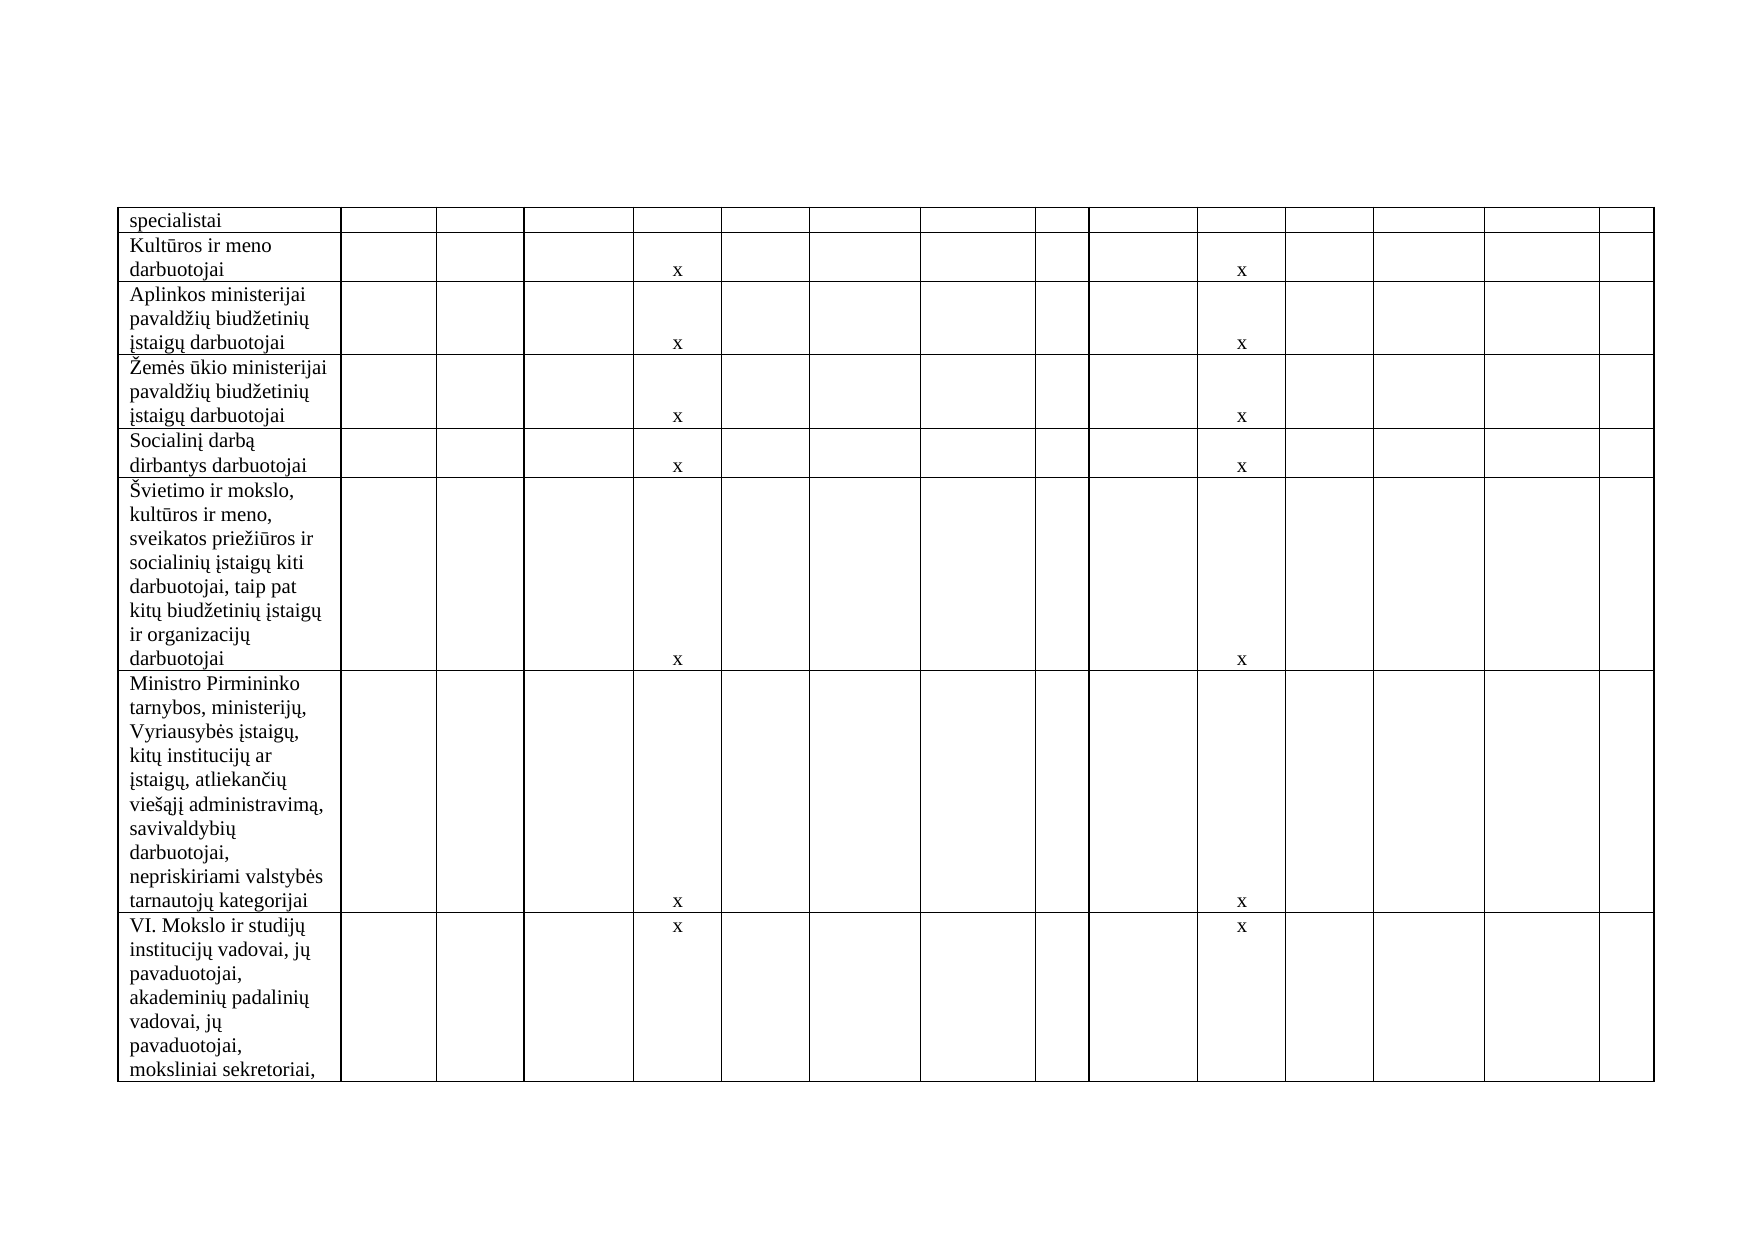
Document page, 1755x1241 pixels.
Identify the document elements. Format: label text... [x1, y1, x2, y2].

table_cell [1036, 282, 1088, 354]
table_cell x [634, 671, 721, 912]
table_cell [342, 355, 436, 427]
table_cell [342, 478, 436, 670]
table_cell [1600, 233, 1653, 281]
table_cell [1090, 913, 1197, 1081]
table_cell [810, 233, 920, 281]
table_cell x [634, 429, 721, 477]
table_cell [437, 355, 523, 427]
table_cell [921, 208, 1035, 232]
table_cell [810, 429, 920, 477]
table_cell [342, 913, 436, 1081]
table_cell [1485, 355, 1599, 427]
table_cell [1286, 671, 1373, 912]
table_cell [1374, 671, 1484, 912]
table_cell Kultūros ir meno darbuotojai [119, 233, 340, 281]
table_cell [1600, 671, 1653, 912]
table_cell [437, 208, 523, 232]
table_cell [722, 913, 809, 1081]
table_cell [921, 671, 1035, 912]
table_cell [634, 208, 721, 232]
table_cell [1374, 429, 1484, 477]
table_cell [1036, 208, 1088, 232]
table_cell x [634, 282, 721, 354]
table_cell x [634, 913, 721, 1081]
table_cell [437, 282, 523, 354]
table_cell [342, 208, 436, 232]
table_cell x [1198, 671, 1285, 912]
table_cell [921, 233, 1035, 281]
table_cell [1485, 208, 1599, 232]
table_cell [1374, 355, 1484, 427]
table_cell x [1198, 233, 1285, 281]
table_cell [921, 355, 1035, 427]
table_cell [1600, 429, 1653, 477]
table_cell Socialinį darbą dirbantys darbuotojai [119, 429, 340, 477]
table_cell [1374, 913, 1484, 1081]
table_cell [1090, 233, 1197, 281]
table_cell [810, 478, 920, 670]
table_cell [342, 282, 436, 354]
table_cell [722, 233, 809, 281]
table_cell x [634, 233, 721, 281]
table_cell [1036, 671, 1088, 912]
table_cell [342, 671, 436, 912]
table_cell [1286, 208, 1373, 232]
table_cell [1090, 208, 1197, 232]
table_cell [1485, 913, 1599, 1081]
table_cell [810, 355, 920, 427]
table_cell [1485, 429, 1599, 477]
table_cell [342, 233, 436, 281]
table_cell x [1198, 913, 1285, 1081]
table_cell [525, 671, 633, 912]
table_cell [525, 208, 633, 232]
table_cell [1286, 233, 1373, 281]
table_cell x [1198, 429, 1285, 477]
table_cell Švietimo ir mokslo, kultūros ir meno, sveikatos priežiūros ir socialinių įstaigų kiti darbuotojai, taip pat kitų biudžetinių įstaigų ir organizacijų darbuotojai [119, 478, 340, 670]
table_cell [810, 282, 920, 354]
table_cell [525, 355, 633, 427]
table_cell [1036, 913, 1088, 1081]
table_cell [722, 282, 809, 354]
table_cell [1286, 282, 1373, 354]
table_cell [525, 913, 633, 1081]
table_cell [525, 282, 633, 354]
table_cell [1090, 429, 1197, 477]
table_cell [1036, 355, 1088, 427]
table_cell [722, 671, 809, 912]
table_cell [1374, 208, 1484, 232]
table_cell [437, 913, 523, 1081]
table_cell [1485, 282, 1599, 354]
table_cell [1090, 671, 1197, 912]
table_cell [1090, 355, 1197, 427]
table_cell x [1198, 355, 1285, 427]
table_cell [437, 233, 523, 281]
table_cell [1090, 282, 1197, 354]
table_cell x [1198, 478, 1285, 670]
table_cell Aplinkos ministerijai pavaldžių biudžetinių įstaigų darbuotojai [119, 282, 340, 354]
table_cell [921, 282, 1035, 354]
table_cell [1600, 282, 1653, 354]
table_cell [722, 478, 809, 670]
table_cell [1286, 429, 1373, 477]
table_cell [1600, 208, 1653, 232]
table_cell [1286, 355, 1373, 427]
table_cell x [1198, 282, 1285, 354]
table_cell [1286, 913, 1373, 1081]
table_cell [1600, 913, 1653, 1081]
table_cell [342, 429, 436, 477]
table_cell [1286, 478, 1373, 670]
table_cell [1036, 233, 1088, 281]
table_cell [525, 233, 633, 281]
table_cell [1374, 282, 1484, 354]
table_cell specialistai [119, 208, 340, 232]
table_cell [1198, 208, 1285, 232]
table_cell x [634, 478, 721, 670]
table_cell [1374, 233, 1484, 281]
table_cell [1036, 429, 1088, 477]
table_cell [921, 478, 1035, 670]
table_cell VI. Mokslo ir studijų institucijų vadovai, jų pavaduotojai, akademinių padalinių vadovai, jų pavaduotojai, moksliniai sekretoriai, [119, 913, 340, 1081]
table_cell Ministro Pirmininko tarnybos, ministerijų, Vyriausybės įstaigų, kitų institucijų ar įstaigų, atliekančių viešąjį administravimą, savivaldybių darbuotojai, nepriskiriami valstybės tarnautojų kategorijai [119, 671, 340, 912]
table_cell [1374, 478, 1484, 670]
table_cell x [634, 355, 721, 427]
table_cell [525, 478, 633, 670]
table_cell [722, 429, 809, 477]
table_cell [921, 429, 1035, 477]
table_cell [525, 429, 633, 477]
table_cell [1485, 478, 1599, 670]
table_cell Žemės ūkio ministerijai pavaldžių biudžetinių įstaigų darbuotojai [119, 355, 340, 427]
table_cell [1485, 233, 1599, 281]
table_cell [722, 355, 809, 427]
table_cell [722, 208, 809, 232]
table_cell [921, 913, 1035, 1081]
table_cell [810, 913, 920, 1081]
table_cell [1036, 478, 1088, 670]
table_cell [1600, 355, 1653, 427]
table_cell [437, 429, 523, 477]
table_cell [437, 478, 523, 670]
table_cell [1600, 478, 1653, 670]
table_cell [810, 671, 920, 912]
table_cell [1090, 478, 1197, 670]
table_cell [437, 671, 523, 912]
table_cell [810, 208, 920, 232]
table_cell [1485, 671, 1599, 912]
